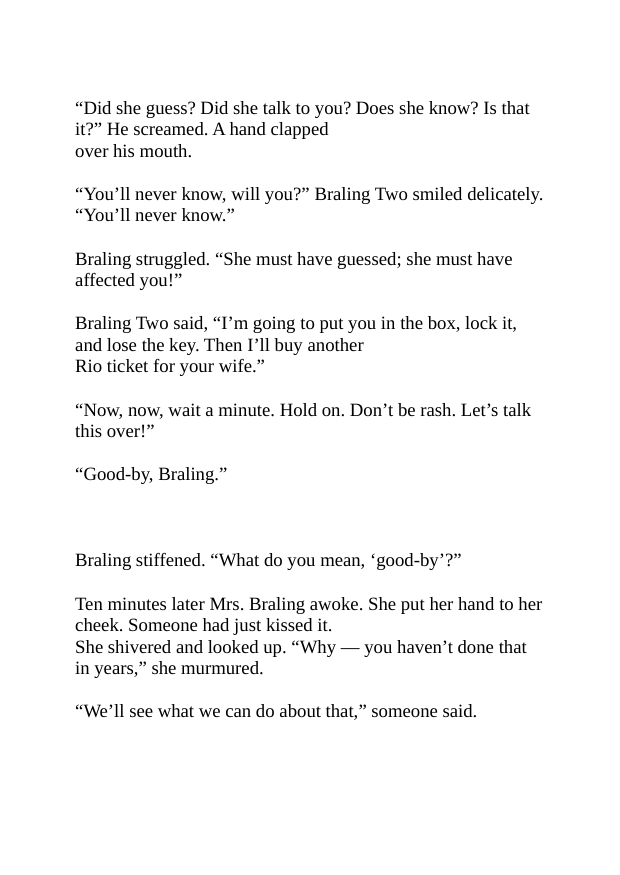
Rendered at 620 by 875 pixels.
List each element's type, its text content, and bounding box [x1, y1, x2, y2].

text “Did she guess? Did she talk to you? Does she know? Is that it?” He screamed. A hand clapped over his mouth. “You’ll never know, will you?” Braling Two smiled delicately. “You’ll never know.” Braling struggled. “She must have guessed; she must have affected you!” Braling Two said, “I’m going to put you in the box, lock it, and lose the key. Then I’ll buy another Rio ticket for your wife.” “Now, now, wait a minute. Hold on. Don’t be rash. Let’s talk this over!” “Good-by, Braling.” Braling stiffened. “What do you mean, ‘good-by’?” Ten minutes later Mrs. Braling awoke. She put her hand to her cheek. Someone had just kissed it. She shivered and looked up. “Why — you haven’t done that in years,” she murmured. “We’ll see what we can do about that,” someone said. [75, 75, 544, 743]
